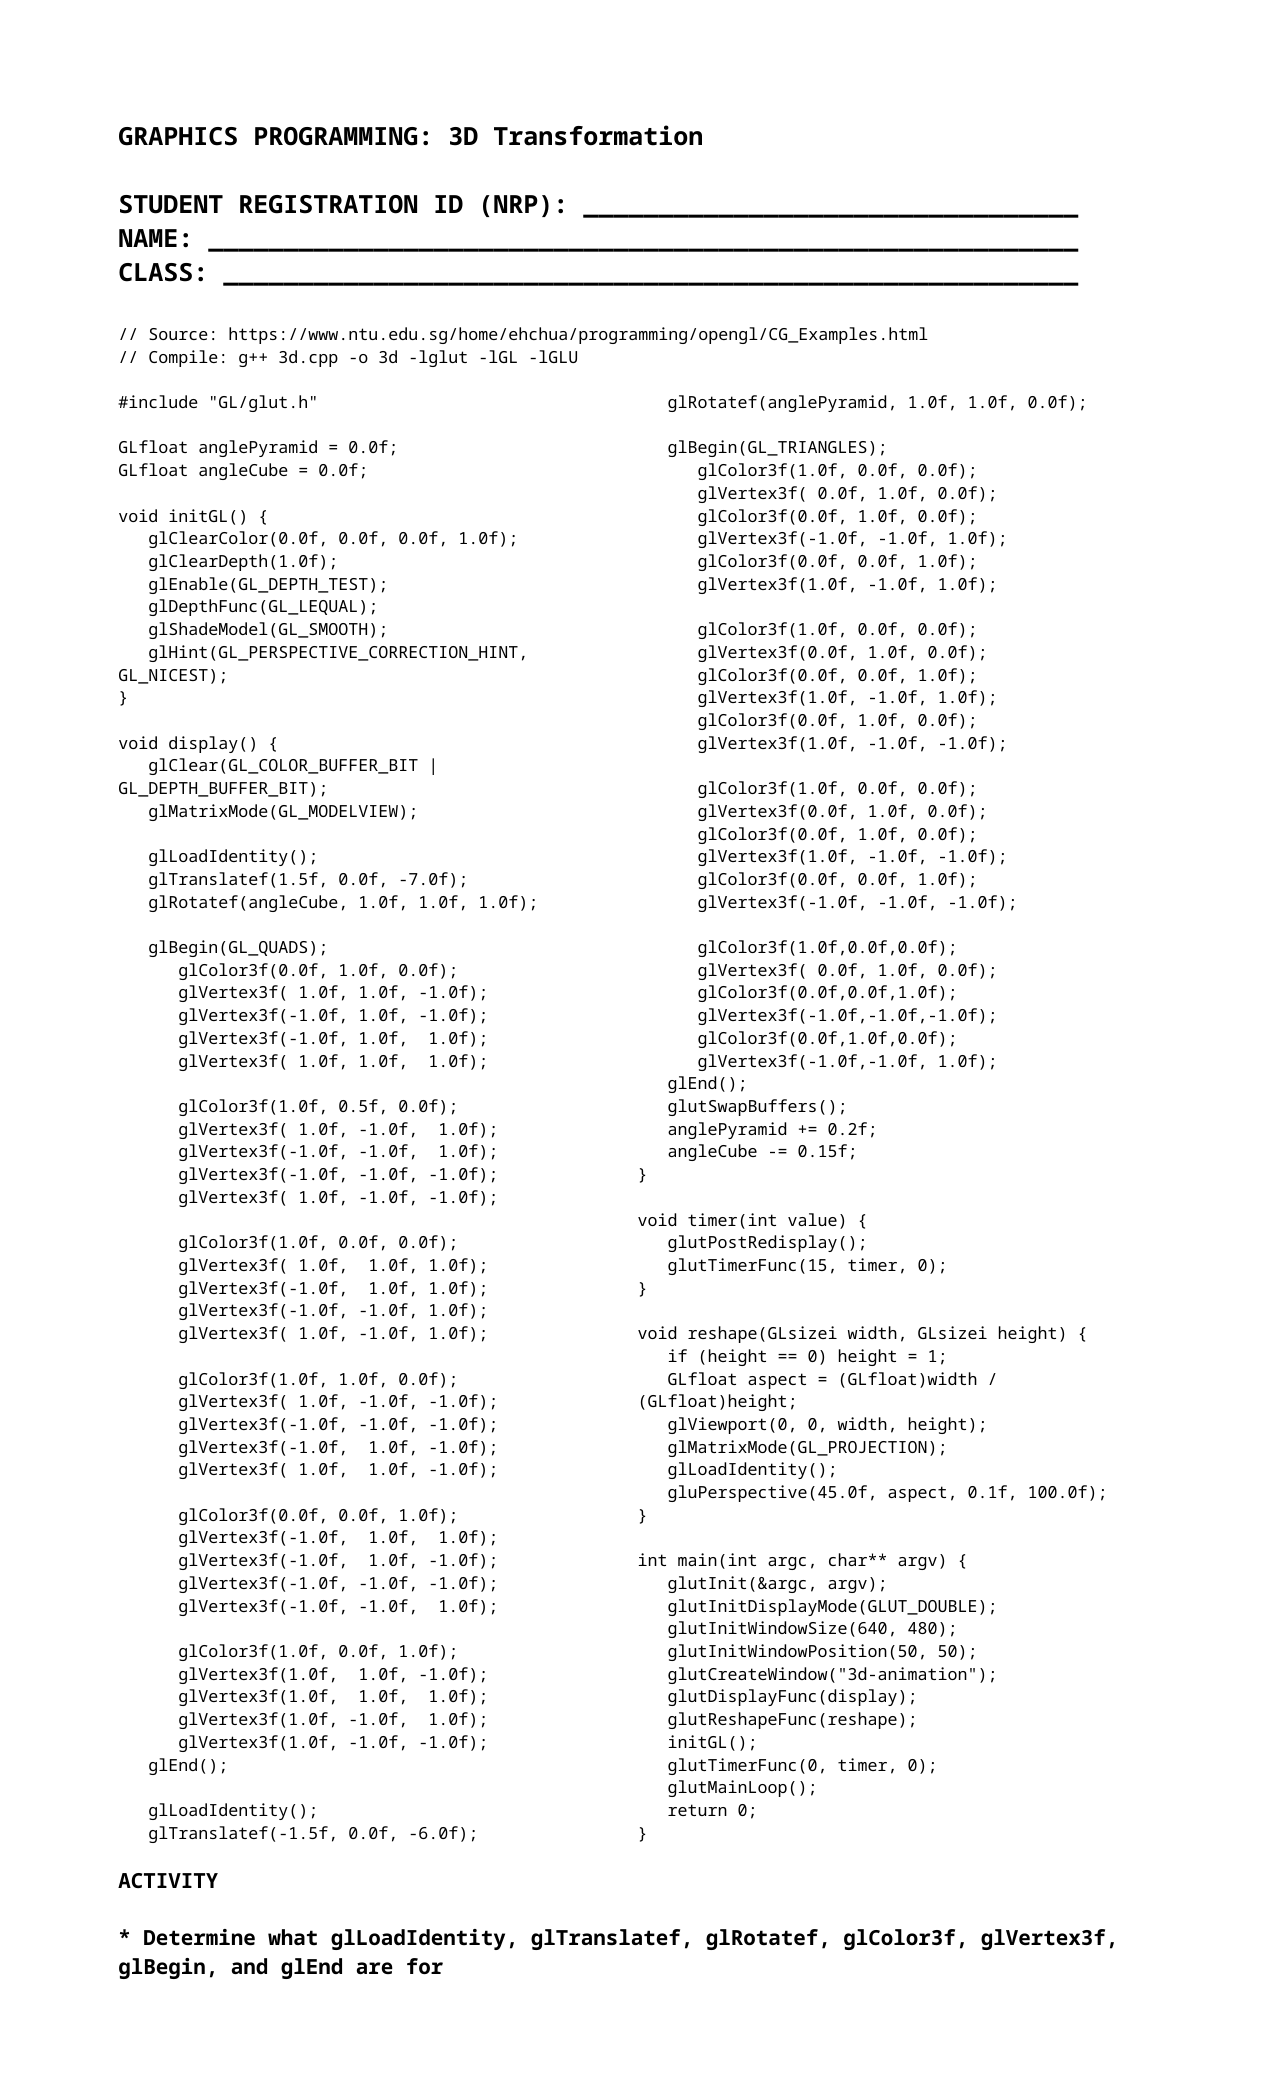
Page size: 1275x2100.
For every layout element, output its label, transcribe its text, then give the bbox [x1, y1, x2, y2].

text glTranslatef(1.5f, 0.0f, -7.0f); [118, 867, 637, 890]
text glEnable(GL_DEPTH_TEST); [118, 572, 637, 595]
text glColor3f(0.0f, 0.0f, 1.0f); [118, 1503, 637, 1526]
text glColor3f(0.0f, 1.0f, 0.0f); [637, 708, 1157, 731]
text STUDENT REGISTRATION ID (NRP): _________________________________ [118, 186, 1157, 220]
text * Determine what glLoadIdentity, glTranslatef, glRotatef, glColor3f, glVertex3f, glBegin, and glEnd are for [118, 1923, 1157, 1980]
text glTranslatef(-1.5f, 0.0f, -6.0f); [118, 1821, 637, 1844]
text if (height == 0) height = 1; [637, 1344, 1157, 1367]
text glutTimerFunc(15, timer, 0); [637, 1253, 1157, 1276]
text glColor3f(1.0f, 0.0f, 0.0f); [637, 777, 1157, 799]
text glutInit(&argc, argv); [637, 1571, 1157, 1594]
text glVertex3f(0.0f, 1.0f, 0.0f); [637, 640, 1157, 663]
text glVertex3f(-1.0f, 1.0f, 1.0f); [118, 1526, 637, 1549]
text glVertex3f(1.0f, -1.0f, -1.0f); [637, 845, 1157, 867]
text glVertex3f(1.0f, -1.0f, -1.0f); [118, 1730, 637, 1753]
text glVertex3f(1.0f, 1.0f, -1.0f); [118, 1662, 637, 1685]
text glVertex3f(1.0f, -1.0f, 1.0f); [118, 1708, 637, 1730]
text glColor3f(0.0f, 0.0f, 1.0f); [637, 549, 1157, 572]
text glColor3f(1.0f, 1.0f, 0.0f); [118, 1367, 637, 1390]
text glVertex3f( 1.0f, -1.0f, -1.0f); [118, 1390, 637, 1412]
text NAME: __________________________________________________________ [118, 220, 1157, 254]
text glVertex3f( 1.0f, 1.0f, 1.0f); [118, 1049, 637, 1072]
text void initGL() { [118, 504, 637, 527]
text glColor3f(0.0f, 1.0f, 0.0f); [118, 958, 637, 981]
text ACTIVITY [118, 1867, 1157, 1895]
text glRotatef(anglePyramid, 1.0f, 1.0f, 0.0f); [637, 391, 1157, 413]
text glutTimerFunc(0, timer, 0); [637, 1753, 1157, 1776]
text glColor3f(0.0f, 0.0f, 1.0f); [637, 663, 1157, 686]
text // Compile: g++ 3d.cpp -o 3d -lglut -lGL -lGLU [118, 345, 1157, 368]
text glColor3f(0.0f, 0.0f, 1.0f); [637, 867, 1157, 890]
text glRotatef(angleCube, 1.0f, 1.0f, 1.0f); [118, 890, 637, 913]
text glClearColor(0.0f, 0.0f, 0.0f, 1.0f); [118, 527, 637, 549]
text // Source: https://www.ntu.edu.sg/home/ehchua/programming/opengl/CG_Examples.html [118, 322, 1157, 345]
text glVertex3f( 1.0f, -1.0f, 1.0f); [118, 1322, 637, 1344]
text glViewport(0, 0, width, height); [637, 1412, 1157, 1435]
text glVertex3f(-1.0f,-1.0f,-1.0f); [637, 1004, 1157, 1026]
text glLoadIdentity(); [118, 845, 637, 867]
text glVertex3f(1.0f, 1.0f, 1.0f); [118, 1685, 637, 1708]
text glColor3f(1.0f, 0.0f, 1.0f); [118, 1639, 637, 1662]
text GLfloat aspect = (GLfloat)width / (GLfloat)height; [637, 1367, 1157, 1412]
text glutInitWindowSize(640, 480); [637, 1617, 1157, 1639]
text GLfloat anglePyramid = 0.0f; [118, 436, 637, 459]
text glLoadIdentity(); [118, 1798, 637, 1821]
text GRAPHICS PROGRAMMING: 3D Transformation [118, 118, 1157, 152]
text glVertex3f(-1.0f, -1.0f, -1.0f); [118, 1163, 637, 1185]
text glVertex3f(1.0f, -1.0f, 1.0f); [637, 572, 1157, 595]
text glVertex3f(1.0f, -1.0f, -1.0f); [637, 731, 1157, 754]
text glVertex3f(0.0f, 1.0f, 0.0f); [637, 799, 1157, 822]
text int main(int argc, char** argv) { [637, 1549, 1157, 1571]
text glVertex3f(-1.0f, 1.0f, -1.0f); [118, 1004, 637, 1026]
text glMatrixMode(GL_MODELVIEW); [118, 799, 637, 822]
text glutDisplayFunc(display); [637, 1685, 1157, 1708]
text anglePyramid += 0.2f; [637, 1117, 1157, 1140]
text glEnd(); [118, 1753, 637, 1776]
text glVertex3f(-1.0f, -1.0f, 1.0f); [118, 1594, 637, 1617]
text initGL(); [637, 1730, 1157, 1753]
text } [118, 686, 637, 708]
text glVertex3f( 0.0f, 1.0f, 0.0f); [637, 481, 1157, 504]
text glutReshapeFunc(reshape); [637, 1708, 1157, 1730]
text glVertex3f(-1.0f, 1.0f, 1.0f); [118, 1276, 637, 1299]
text CLASS: _________________________________________________________ [118, 254, 1157, 288]
text void reshape(GLsizei width, GLsizei height) { [637, 1322, 1157, 1344]
text glVertex3f(-1.0f, -1.0f, -1.0f); [637, 890, 1157, 913]
text glColor3f(0.0f, 1.0f, 0.0f); [637, 504, 1157, 527]
text glColor3f(0.0f,1.0f,0.0f); [637, 1026, 1157, 1049]
text glColor3f(1.0f, 0.0f, 0.0f); [118, 1231, 637, 1253]
text glutCreateWindow("3d-animation"); [637, 1662, 1157, 1685]
text glVertex3f(-1.0f, 1.0f, -1.0f); [118, 1435, 637, 1458]
text glLoadIdentity(); [637, 1458, 1157, 1481]
text glVertex3f(-1.0f, -1.0f, 1.0f); [637, 527, 1157, 549]
text glColor3f(0.0f, 1.0f, 0.0f); [637, 822, 1157, 845]
text glColor3f(1.0f, 0.0f, 0.0f); [637, 618, 1157, 640]
text glVertex3f(-1.0f, 1.0f, -1.0f); [118, 1549, 637, 1571]
text glDepthFunc(GL_LEQUAL); [118, 595, 637, 618]
text glVertex3f(-1.0f, -1.0f, 1.0f); [118, 1140, 637, 1163]
text glutPostRedisplay(); [637, 1231, 1157, 1253]
text glVertex3f(-1.0f, -1.0f, 1.0f); [118, 1299, 637, 1322]
text void display() { [118, 731, 637, 754]
text return 0; [637, 1798, 1157, 1821]
text glVertex3f(1.0f, -1.0f, 1.0f); [637, 686, 1157, 708]
text angleCube -= 0.15f; [637, 1140, 1157, 1163]
text glVertex3f(-1.0f, 1.0f, 1.0f); [118, 1026, 637, 1049]
text gluPerspective(45.0f, aspect, 0.1f, 100.0f); [637, 1481, 1157, 1503]
text glEnd(); [637, 1072, 1157, 1094]
text glVertex3f( 1.0f, 1.0f, -1.0f); [118, 981, 637, 1004]
text glClearDepth(1.0f); [118, 549, 637, 572]
text glBegin(GL_QUADS); [118, 936, 637, 958]
text glVertex3f(-1.0f,-1.0f, 1.0f); [637, 1049, 1157, 1072]
text glShadeModel(GL_SMOOTH); [118, 618, 637, 640]
text } [637, 1821, 1157, 1844]
text glVertex3f(-1.0f, -1.0f, -1.0f); [118, 1412, 637, 1435]
text glBegin(GL_TRIANGLES); [637, 436, 1157, 459]
text glColor3f(1.0f, 0.0f, 0.0f); [637, 459, 1157, 481]
text glutMainLoop(); [637, 1776, 1157, 1798]
text glVertex3f( 1.0f, -1.0f, -1.0f); [118, 1185, 637, 1208]
text glVertex3f( 1.0f, -1.0f, 1.0f); [118, 1117, 637, 1140]
text glVertex3f( 1.0f, 1.0f, 1.0f); [118, 1253, 637, 1276]
text glColor3f(1.0f,0.0f,0.0f); [637, 936, 1157, 958]
text glClear(GL_COLOR_BUFFER_BIT | GL_DEPTH_BUFFER_BIT); [118, 754, 637, 799]
text glColor3f(1.0f, 0.5f, 0.0f); [118, 1094, 637, 1117]
text } [637, 1503, 1157, 1526]
text GLfloat angleCube = 0.0f; [118, 459, 637, 481]
text glutInitDisplayMode(GLUT_DOUBLE); [637, 1594, 1157, 1617]
text } [637, 1276, 1157, 1299]
text glMatrixMode(GL_PROJECTION); [637, 1435, 1157, 1458]
text } [637, 1163, 1157, 1185]
text glutInitWindowPosition(50, 50); [637, 1639, 1157, 1662]
text glHint(GL_PERSPECTIVE_CORRECTION_HINT, GL_NICEST); [118, 640, 637, 686]
text glVertex3f(-1.0f, -1.0f, -1.0f); [118, 1571, 637, 1594]
text glColor3f(0.0f,0.0f,1.0f); [637, 981, 1157, 1004]
text glutSwapBuffers(); [637, 1094, 1157, 1117]
text #include "GL/glut.h" [118, 391, 637, 413]
text void timer(int value) { [637, 1208, 1157, 1231]
text glVertex3f( 1.0f, 1.0f, -1.0f); [118, 1458, 637, 1481]
text glVertex3f( 0.0f, 1.0f, 0.0f); [637, 958, 1157, 981]
